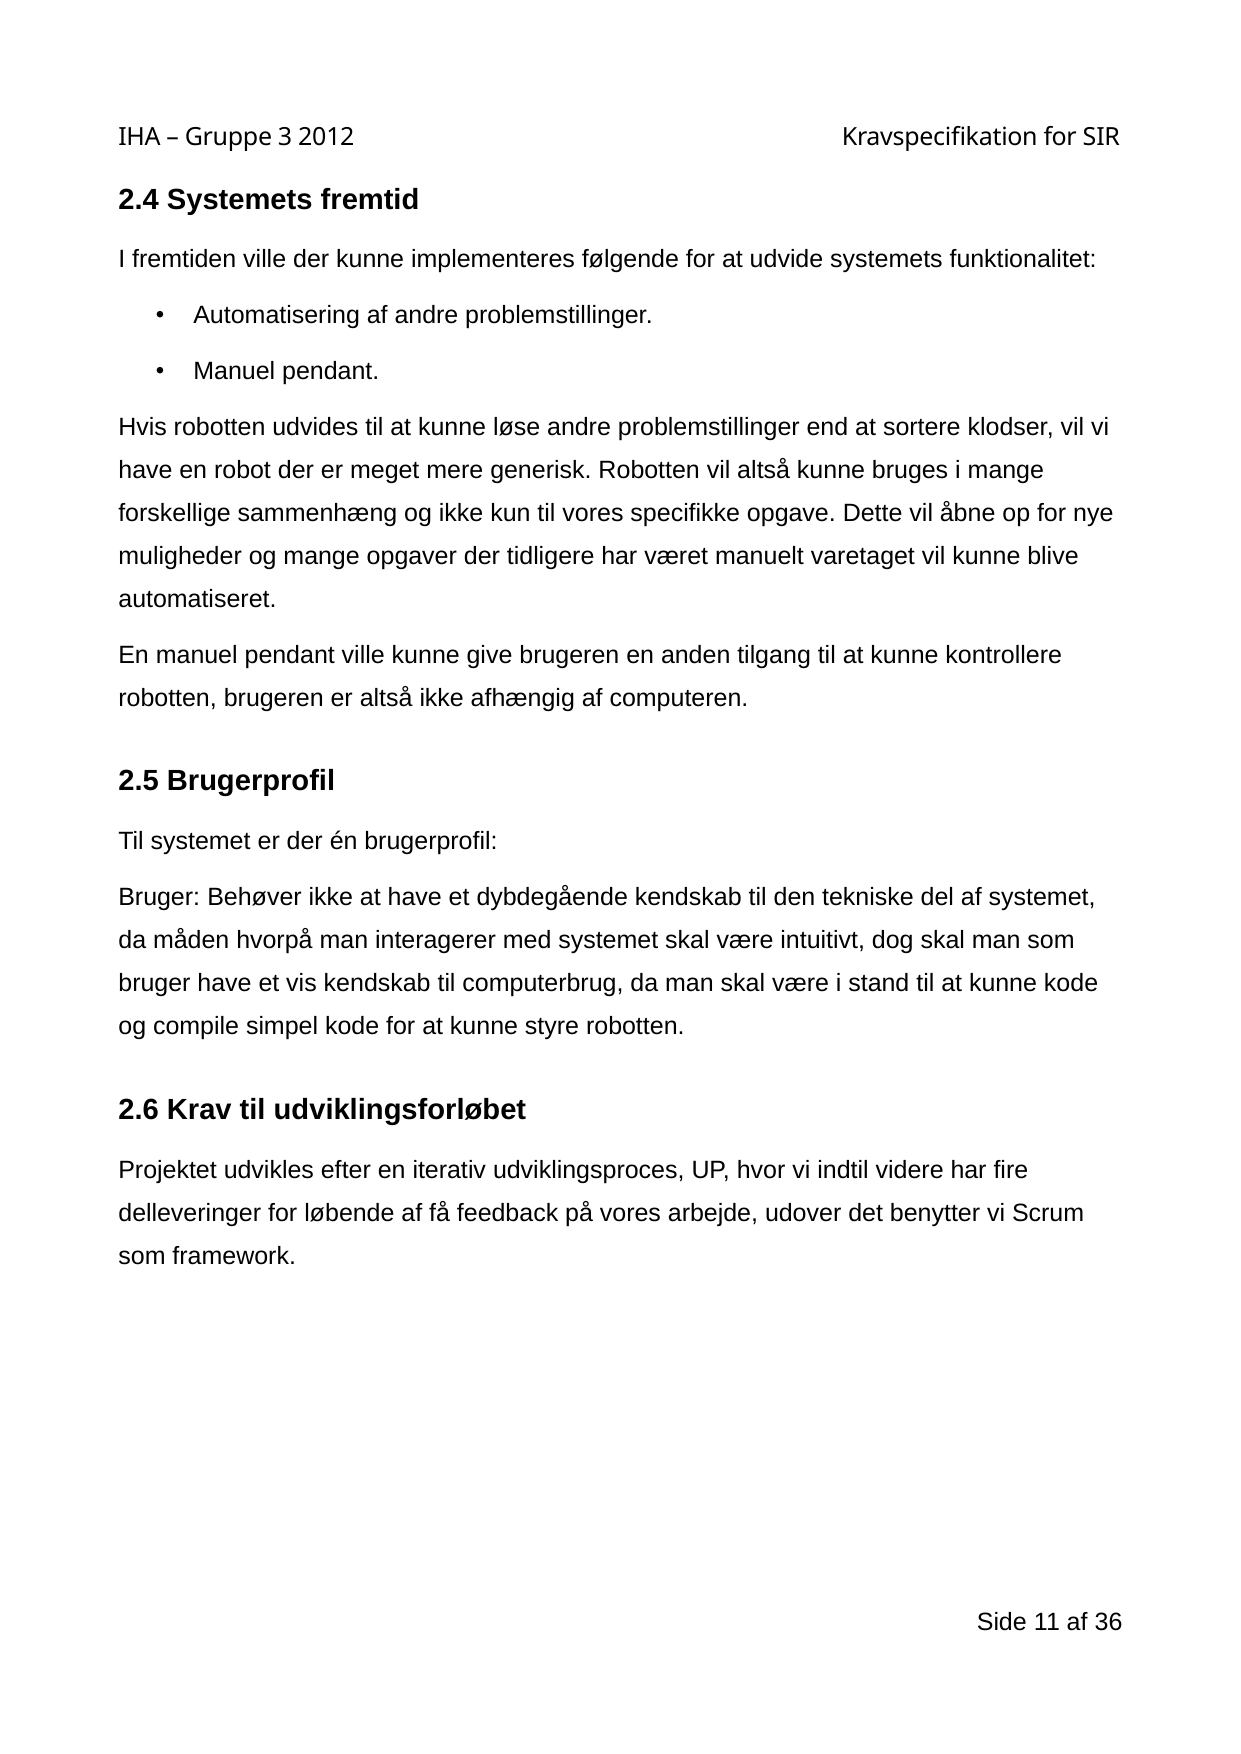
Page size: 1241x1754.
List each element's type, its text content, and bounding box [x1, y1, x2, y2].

text I fremtiden ville der kunne implementeres følgende for at udvide systemets funktionalitet: [118, 244, 1122, 273]
text Hvis robotten udvides til at kunne løse andre problemstillinger end at sortere klodser, vil vi have en robot der er meget mere generisk. Robotten vil altså kunne bruges i mange forskellige sammenhæng og ikke kun til vores specifikke opgave. Dette vil åbne op for nye muligheder og mange opgaver der tidligere har været manuelt varetaget vil kunne blive automatiseret. [118, 412, 1122, 613]
text Bruger: Behøver ikke at have et dybdegående kendskab til den tekniske del af systemet, da måden hvorpå man interagerer med systemet skal være intuitivt, dog skal man som bruger have et vis kendskab til computerbrug, da man skal være i stand til at kunne kode og compile simpel kode for at kunne styre robotten. [118, 882, 1122, 1040]
list Automatisering af andre problemstillinger. [156, 300, 1122, 329]
subtitle 2.4 Systemets fremtid [118, 182, 1122, 215]
text Projektet udvikles efter en iterativ udviklingsproces, UP, hvor vi indtil videre har fire delleveringer for løbende af få feedback på vores arbejde, udover det benytter vi Scrum som framework. [118, 1155, 1122, 1270]
subtitle 2.6 Krav til udviklingsforløbet [118, 1092, 1122, 1125]
subtitle 2.5 Brugerprofil [118, 763, 1122, 797]
list Manuel pendant. [156, 356, 1122, 385]
text Til systemet er der én brugerprofil: [118, 826, 1122, 855]
text En manuel pendant ville kunne give brugeren en anden tilgang til at kunne kontrollere robotten, brugeren er altså ikke afhængig af computeren. [118, 640, 1122, 712]
